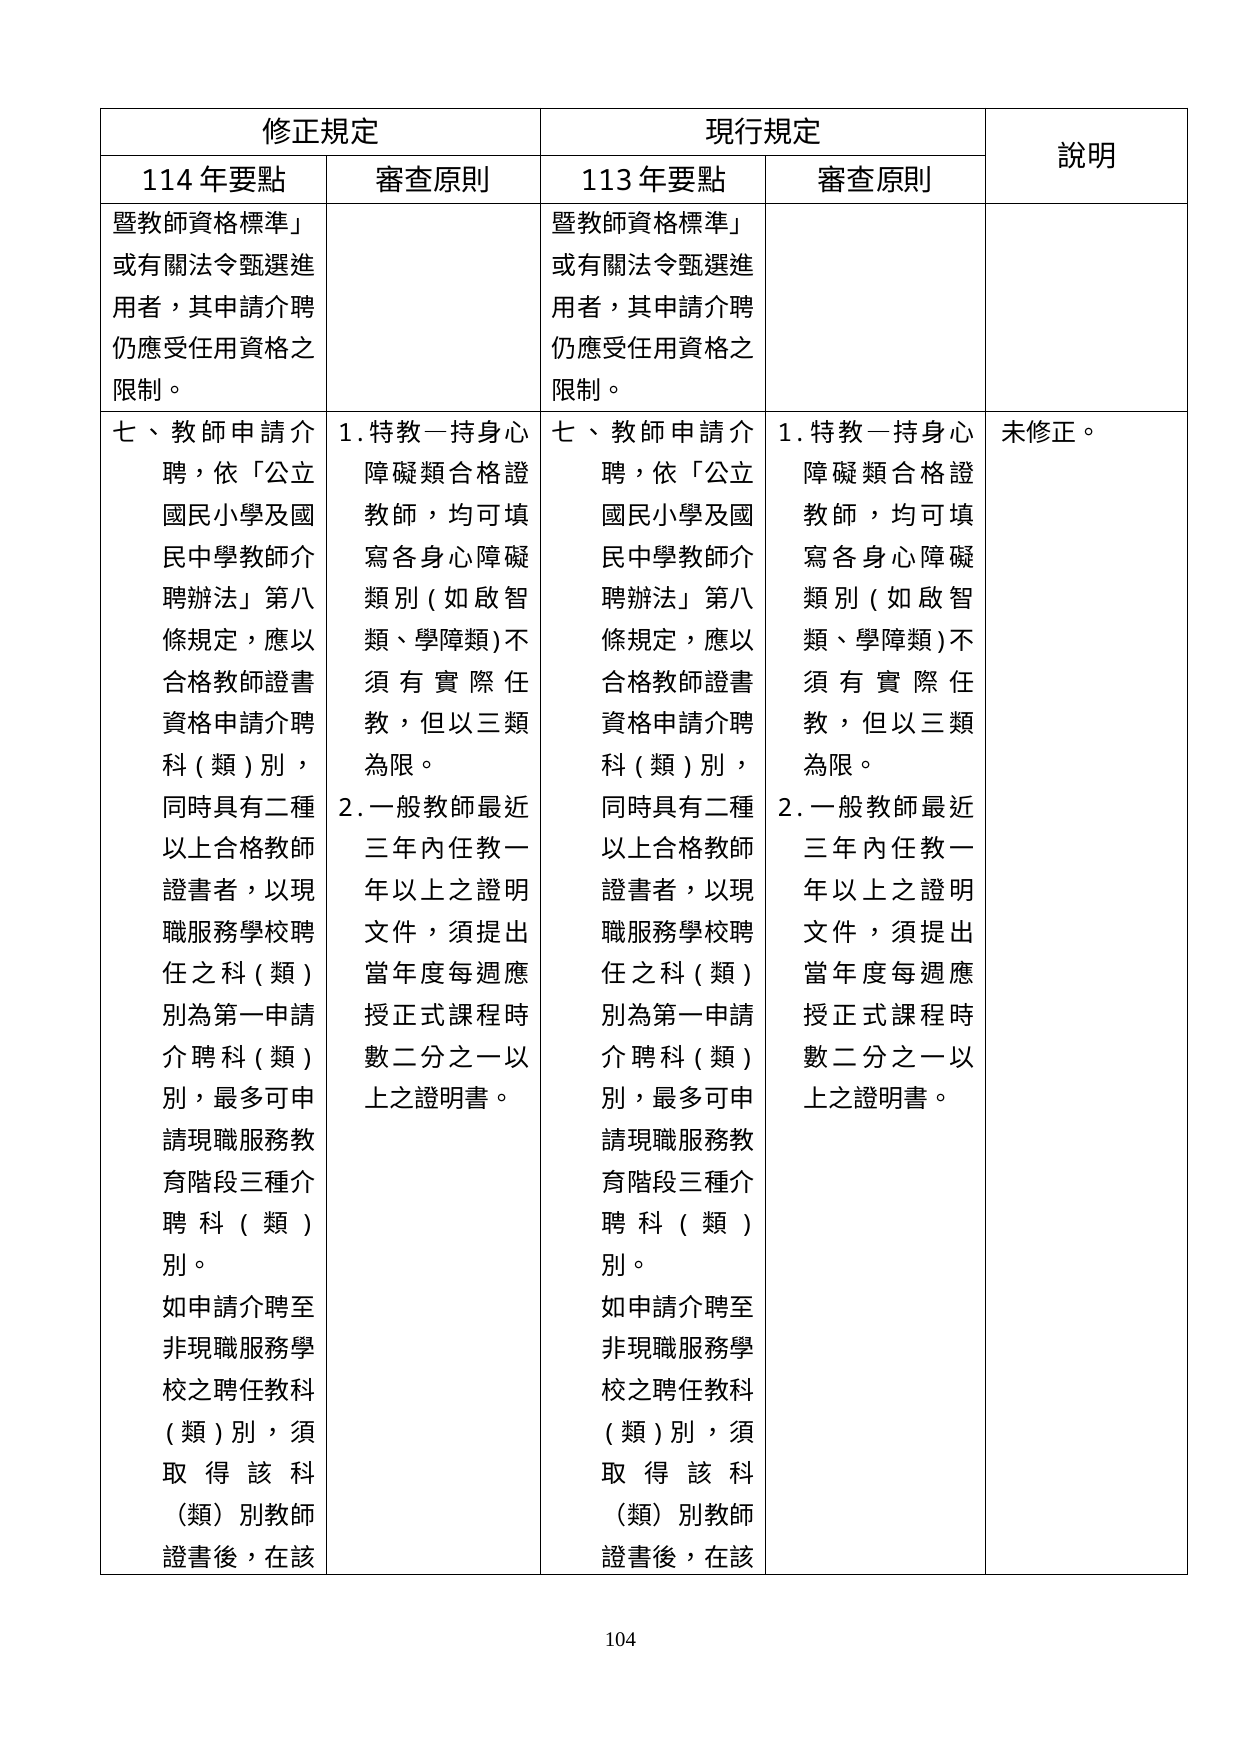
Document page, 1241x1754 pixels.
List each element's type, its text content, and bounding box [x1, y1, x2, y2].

table_header 修正規定 [101, 109, 540, 155]
table_cell [327, 204, 540, 411]
table_header 說明 [986, 109, 1187, 203]
table_cell 114年要點 [101, 156, 326, 203]
table_cell 審查原則 [766, 156, 985, 203]
table_cell 1.特教—持身心障礙類合格證教師，均可填寫各身心障礙類別(如啟智類、學障類)不須有實際任教，但以三類為限。 2.一般教師最近三年內任教一年以上之證明文件，須提出當年度每週應授正式課程時數二分之一以上之證明書。 [327, 412, 540, 1573]
table_header 現行規定 [541, 109, 985, 155]
table_cell 七、教師申請介聘，依「公立國民小學及國民中學教師介聘辦法」第八條規定，應以合格教師證書資格申請介聘科(類)別，同時具有二種以上合格教師證書者，以現職服務學校聘任之科(類)別為第一申請介聘科(類)別，最多可申請現職服務教育階段三種介聘科(類)別。 如申請介聘至非現職服務學校之聘任教科(類)別，須取得該科（類）別教師證書後，在該 [541, 412, 765, 1573]
table_cell 暨教師資格標準」或有關法令甄選進用者，其申請介聘仍應受任用資格之限制。 [541, 204, 765, 411]
table_cell 審查原則 [327, 156, 540, 203]
table_cell 113年要點 [541, 156, 765, 203]
table_cell [986, 204, 1187, 411]
table_cell 1.特教—持身心障礙類合格證教師，均可填寫各身心障礙類別(如啟智類、學障類)不須有實際任教，但以三類為限。 2.一般教師最近三年內任教一年以上之證明文件，須提出當年度每週應授正式課程時數二分之一以上之證明書。 [766, 412, 985, 1573]
table_cell 七、教師申請介聘，依「公立國民小學及國民中學教師介聘辦法」第八條規定，應以合格教師證書資格申請介聘科(類)別，同時具有二種以上合格教師證書者，以現職服務學校聘任之科(類)別為第一申請介聘科(類)別，最多可申請現職服務教育階段三種介聘科(類)別。 如申請介聘至非現職服務學校之聘任教科(類)別，須取得該科（類）別教師證書後，在該 [101, 412, 326, 1573]
table_cell 暨教師資格標準」或有關法令甄選進用者，其申請介聘仍應受任用資格之限制。 [101, 204, 326, 411]
table_cell 未修正。 [986, 412, 1187, 1573]
table_cell [766, 204, 985, 411]
